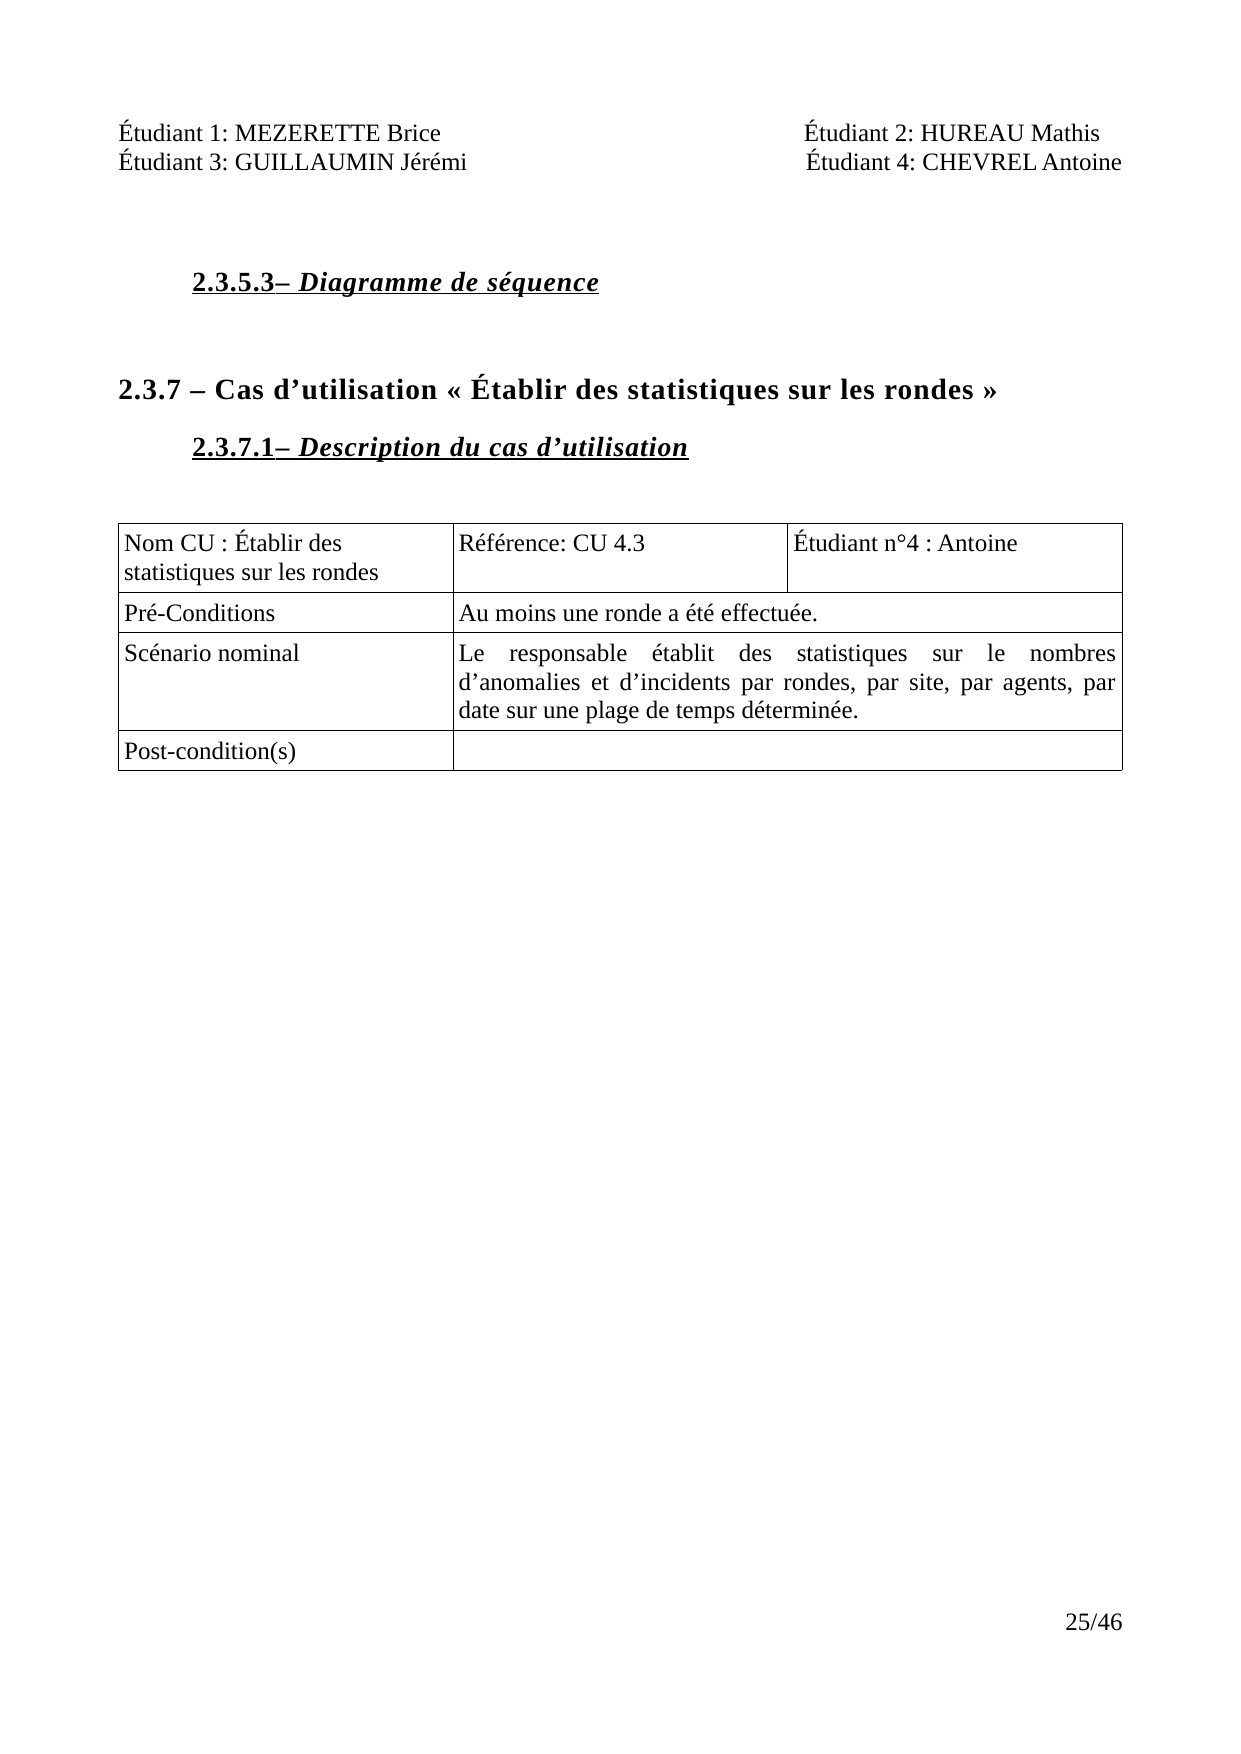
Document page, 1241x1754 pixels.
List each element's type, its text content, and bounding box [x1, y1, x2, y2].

subtitle 2.3.7.1– Description du cas d’utilisation [118, 431, 1122, 463]
subtitle 2.3.7 – Cas d’utilisation « Établir des statistiques sur les rondes » [118, 372, 1122, 406]
table_header Étudiant n°4 : Antoine [788, 524, 1122, 592]
subtitle 2.3.5.3– Diagramme de séquence [118, 265, 1122, 297]
table_cell Le responsable établit des statistiques sur le nombres d’anomalies et d’incidents par rondes, par site, par agents, par date sur une plage de temps déterminée. [454, 633, 1122, 730]
table_header Référence: CU 4.3 [454, 524, 787, 592]
table_cell Scénario nominal [119, 633, 453, 730]
table_cell Pré-Conditions [119, 593, 453, 632]
table_cell Au moins une ronde a été effectuée. [454, 593, 1122, 632]
table_cell [454, 731, 1122, 770]
table_header Nom CU : Établir des statistiques sur les rondes [119, 524, 453, 592]
table_cell Post-condition(s) [119, 731, 453, 770]
